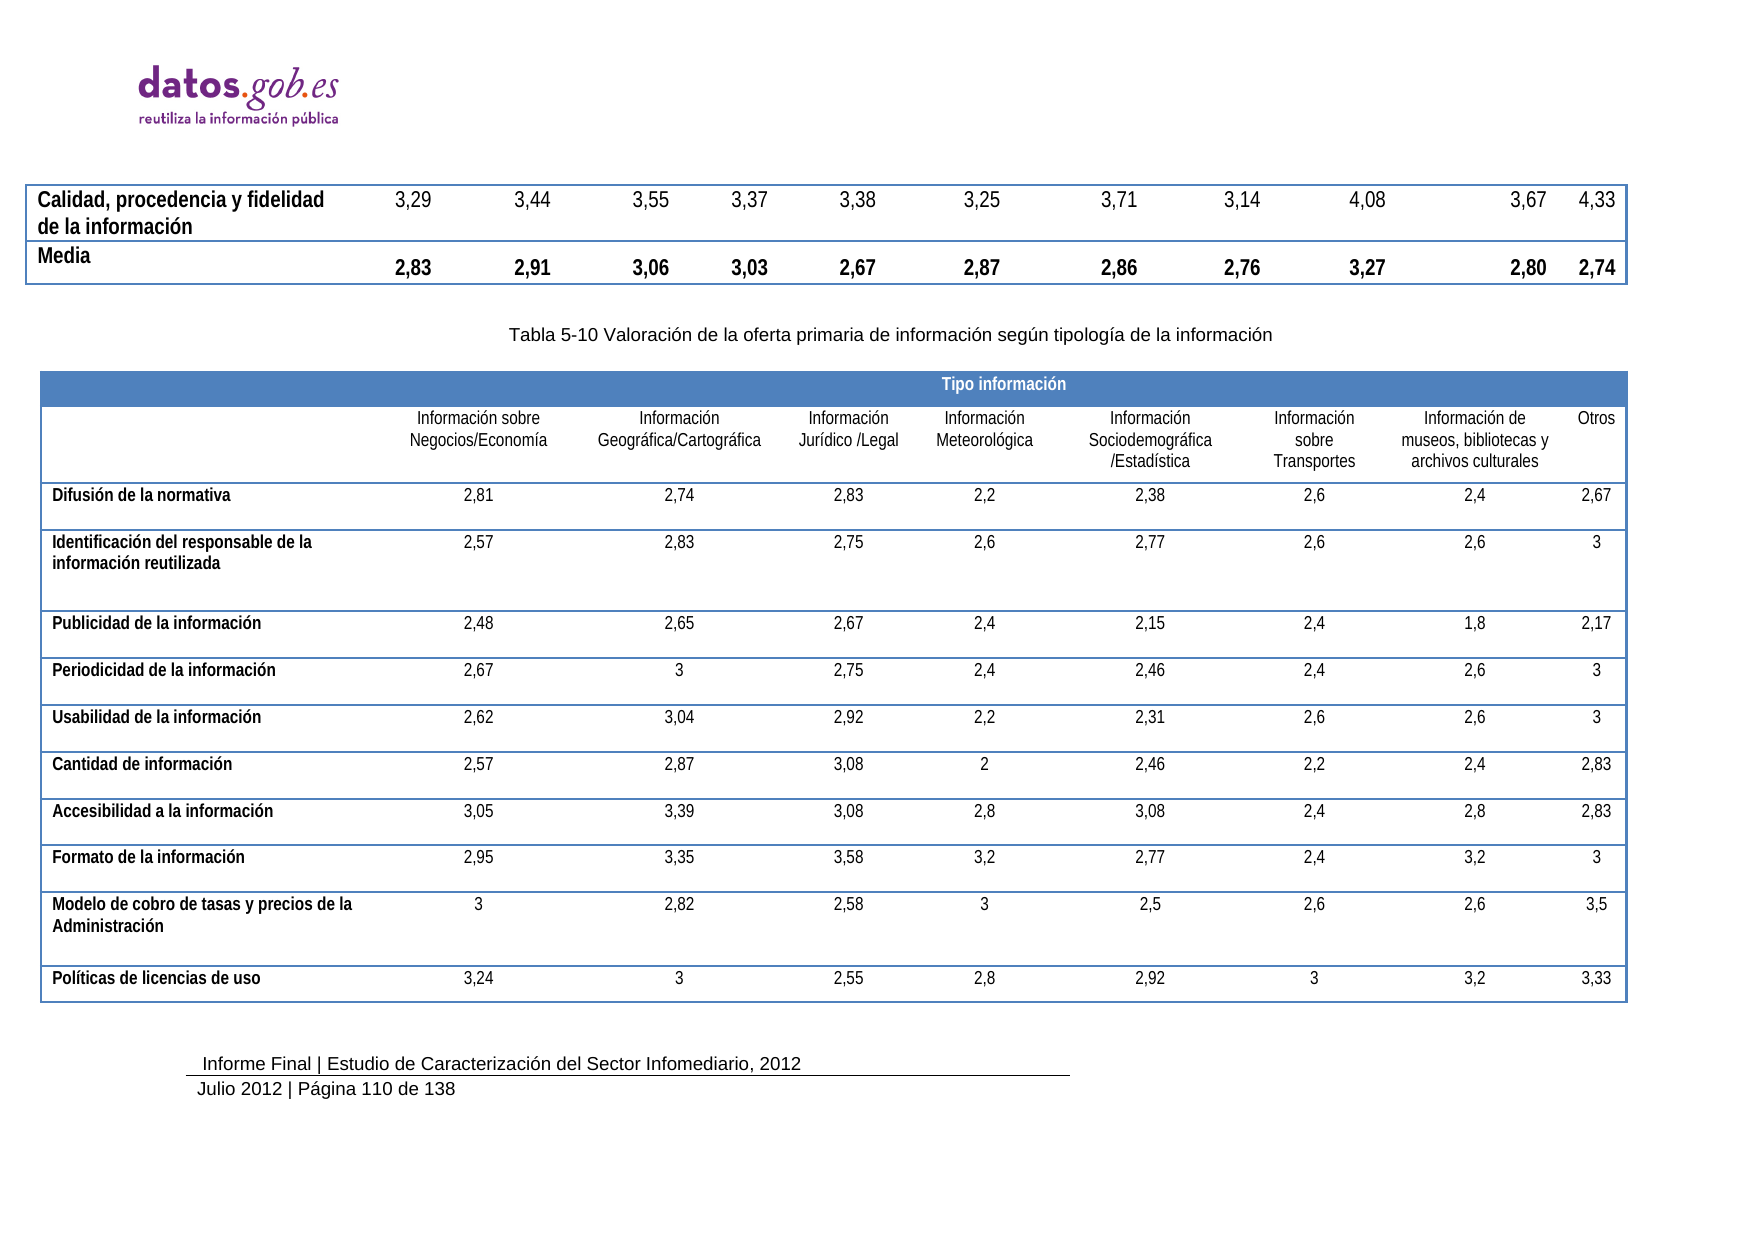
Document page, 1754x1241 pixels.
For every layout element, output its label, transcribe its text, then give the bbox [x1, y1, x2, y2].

table_cell Información Jurídico /Legal [783, 407, 914, 482]
table_cell [42, 407, 382, 482]
table_cell Identificación del responsable de la información reutilizada [42, 531, 382, 610]
table_cell 3,08 [783, 800, 914, 844]
table_cell 2,5 [1055, 893, 1245, 965]
table_cell 3 [575, 659, 783, 704]
table_cell 4,08 [1290, 186, 1445, 240]
table_cell 2,67 [1566, 484, 1625, 529]
table_cell 3 [914, 893, 1055, 965]
table_cell 2,48 [382, 612, 575, 657]
table_cell Formato de la información [42, 846, 382, 891]
table_cell Otros [1566, 407, 1625, 482]
table_cell Información sobre Transportes [1245, 407, 1383, 482]
table_cell 2,4 [1245, 800, 1383, 844]
table_cell 2,62 [382, 706, 575, 751]
text Tabla 5-10 Valoración de la oferta primaria de información según tipología de la información [177, 324, 1604, 346]
table_cell 3,2 [914, 846, 1055, 891]
table_cell 2,58 [783, 893, 914, 965]
table_cell 3,38 [796, 186, 919, 240]
table_cell 3,33 [1566, 967, 1625, 1001]
table_cell 2,31 [1055, 706, 1245, 751]
table_cell 2,76 [1194, 242, 1290, 283]
table_cell 2,55 [783, 967, 914, 1001]
table_cell 2,83 [1566, 800, 1625, 844]
table_cell 2,4 [1245, 846, 1383, 891]
table_cell 2,2 [914, 484, 1055, 529]
table_cell Cantidad de información [42, 753, 382, 797]
table_cell 2,82 [575, 893, 783, 965]
table_cell 2,4 [1245, 659, 1383, 704]
table_cell Difusión de la normativa [42, 484, 382, 529]
table_cell 3,37 [703, 186, 796, 240]
table_cell 3,5 [1566, 893, 1625, 965]
table_cell Políticas de licencias de uso [42, 967, 382, 1001]
table_cell 2,81 [382, 484, 575, 529]
table_cell 3,03 [703, 242, 796, 283]
table_cell 2,4 [1383, 484, 1566, 529]
table_cell 2,4 [914, 612, 1055, 657]
table_cell 2,57 [382, 753, 575, 797]
table_cell 3,06 [598, 242, 703, 283]
table_cell 1,8 [1383, 612, 1566, 657]
table_cell 2,75 [783, 531, 914, 610]
table_cell 3,44 [467, 186, 598, 240]
table_cell 2,2 [1245, 753, 1383, 797]
table_cell 3,2 [1383, 846, 1566, 891]
table_cell 2,6 [1383, 531, 1566, 610]
table_cell 2,6 [1245, 893, 1383, 965]
table_cell 2,74 [575, 484, 783, 529]
table_cell 3 [1566, 659, 1625, 704]
table_cell Publicidad de la información [42, 612, 382, 657]
table_cell 2,87 [575, 753, 783, 797]
table_cell 2,80 [1445, 242, 1558, 283]
table_cell 3 [1245, 967, 1383, 1001]
table_cell 3,08 [783, 753, 914, 797]
table_cell 3,58 [783, 846, 914, 891]
table_cell 2,83 [575, 531, 783, 610]
table_cell 3 [1566, 531, 1625, 610]
table_cell Usabilidad de la información [42, 706, 382, 751]
table_cell 2,46 [1055, 659, 1245, 704]
table_cell 2,67 [796, 242, 919, 283]
table_cell 2,65 [575, 612, 783, 657]
table_cell 2,15 [1055, 612, 1245, 657]
table_cell 3,39 [575, 800, 783, 844]
table_cell 2,92 [1055, 967, 1245, 1001]
table_cell 3,05 [382, 800, 575, 844]
table_cell 2,91 [467, 242, 598, 283]
table_cell 2,8 [914, 800, 1055, 844]
table_cell Accesibilidad a la información [42, 800, 382, 844]
table_header Tipo información [382, 373, 1625, 405]
table_cell 3,67 [1445, 186, 1558, 240]
table_cell 2,4 [914, 659, 1055, 704]
table_cell 2,38 [1055, 484, 1245, 529]
table_cell 2,77 [1055, 846, 1245, 891]
table_cell 2,4 [1383, 753, 1566, 797]
table_cell Periodicidad de la información [42, 659, 382, 704]
table_cell 2,92 [783, 706, 914, 751]
table_cell 2,83 [1566, 753, 1625, 797]
table_cell 2,6 [1245, 706, 1383, 751]
table_cell Calidad, procedencia y fidelidad de la información [27, 186, 359, 240]
table_cell 2,6 [1383, 706, 1566, 751]
table_cell 2,83 [359, 242, 467, 283]
table_cell 3 [1566, 706, 1625, 751]
table_cell 2,87 [920, 242, 1044, 283]
table_cell 4,33 [1558, 186, 1625, 240]
table_cell 2,57 [382, 531, 575, 610]
table_header [42, 373, 382, 405]
table_cell Información sobre Negocios/Economía [382, 407, 575, 482]
table_cell 3,27 [1290, 242, 1445, 283]
table_cell 2,2 [914, 706, 1055, 751]
table_cell 3,55 [598, 186, 703, 240]
table_cell 3 [575, 967, 783, 1001]
table_cell 2,6 [1245, 531, 1383, 610]
table_cell 2,6 [1245, 484, 1383, 529]
table_cell 3,25 [920, 186, 1044, 240]
table_cell 2 [914, 753, 1055, 797]
table_cell 2,67 [783, 612, 914, 657]
table_cell 3 [1566, 846, 1625, 891]
table_cell 2,6 [1383, 659, 1566, 704]
table_cell 3,14 [1194, 186, 1290, 240]
table_cell Información Meteorológica [914, 407, 1055, 482]
table_cell Información de museos, bibliotecas y archivos culturales [1383, 407, 1566, 482]
table_cell 2,8 [1383, 800, 1566, 844]
table_cell 3,29 [359, 186, 467, 240]
table_cell 2,6 [1383, 893, 1566, 965]
table_cell Modelo de cobro de tasas y precios de la Administración [42, 893, 382, 965]
table_cell 3,35 [575, 846, 783, 891]
table_cell 2,67 [382, 659, 575, 704]
table_cell 2,75 [783, 659, 914, 704]
table_cell Información Sociodemográfica /Estadística [1055, 407, 1245, 482]
table_cell 2,46 [1055, 753, 1245, 797]
table_cell 3 [382, 893, 575, 965]
table_cell 2,95 [382, 846, 575, 891]
table_cell 2,86 [1044, 242, 1194, 283]
table_cell 2,8 [914, 967, 1055, 1001]
table_cell 3,71 [1044, 186, 1194, 240]
table_cell 3,08 [1055, 800, 1245, 844]
table_cell 3,04 [575, 706, 783, 751]
table_cell Información Geográfica/Cartográfica [575, 407, 783, 482]
table_cell 2,17 [1566, 612, 1625, 657]
table_cell Media [27, 242, 359, 283]
table_cell 3,2 [1383, 967, 1566, 1001]
table_cell 2,83 [783, 484, 914, 529]
table_cell 3,24 [382, 967, 575, 1001]
table_cell 2,74 [1558, 242, 1625, 283]
table_cell 2,77 [1055, 531, 1245, 610]
table_cell 2,6 [914, 531, 1055, 610]
table_cell 2,4 [1245, 612, 1383, 657]
